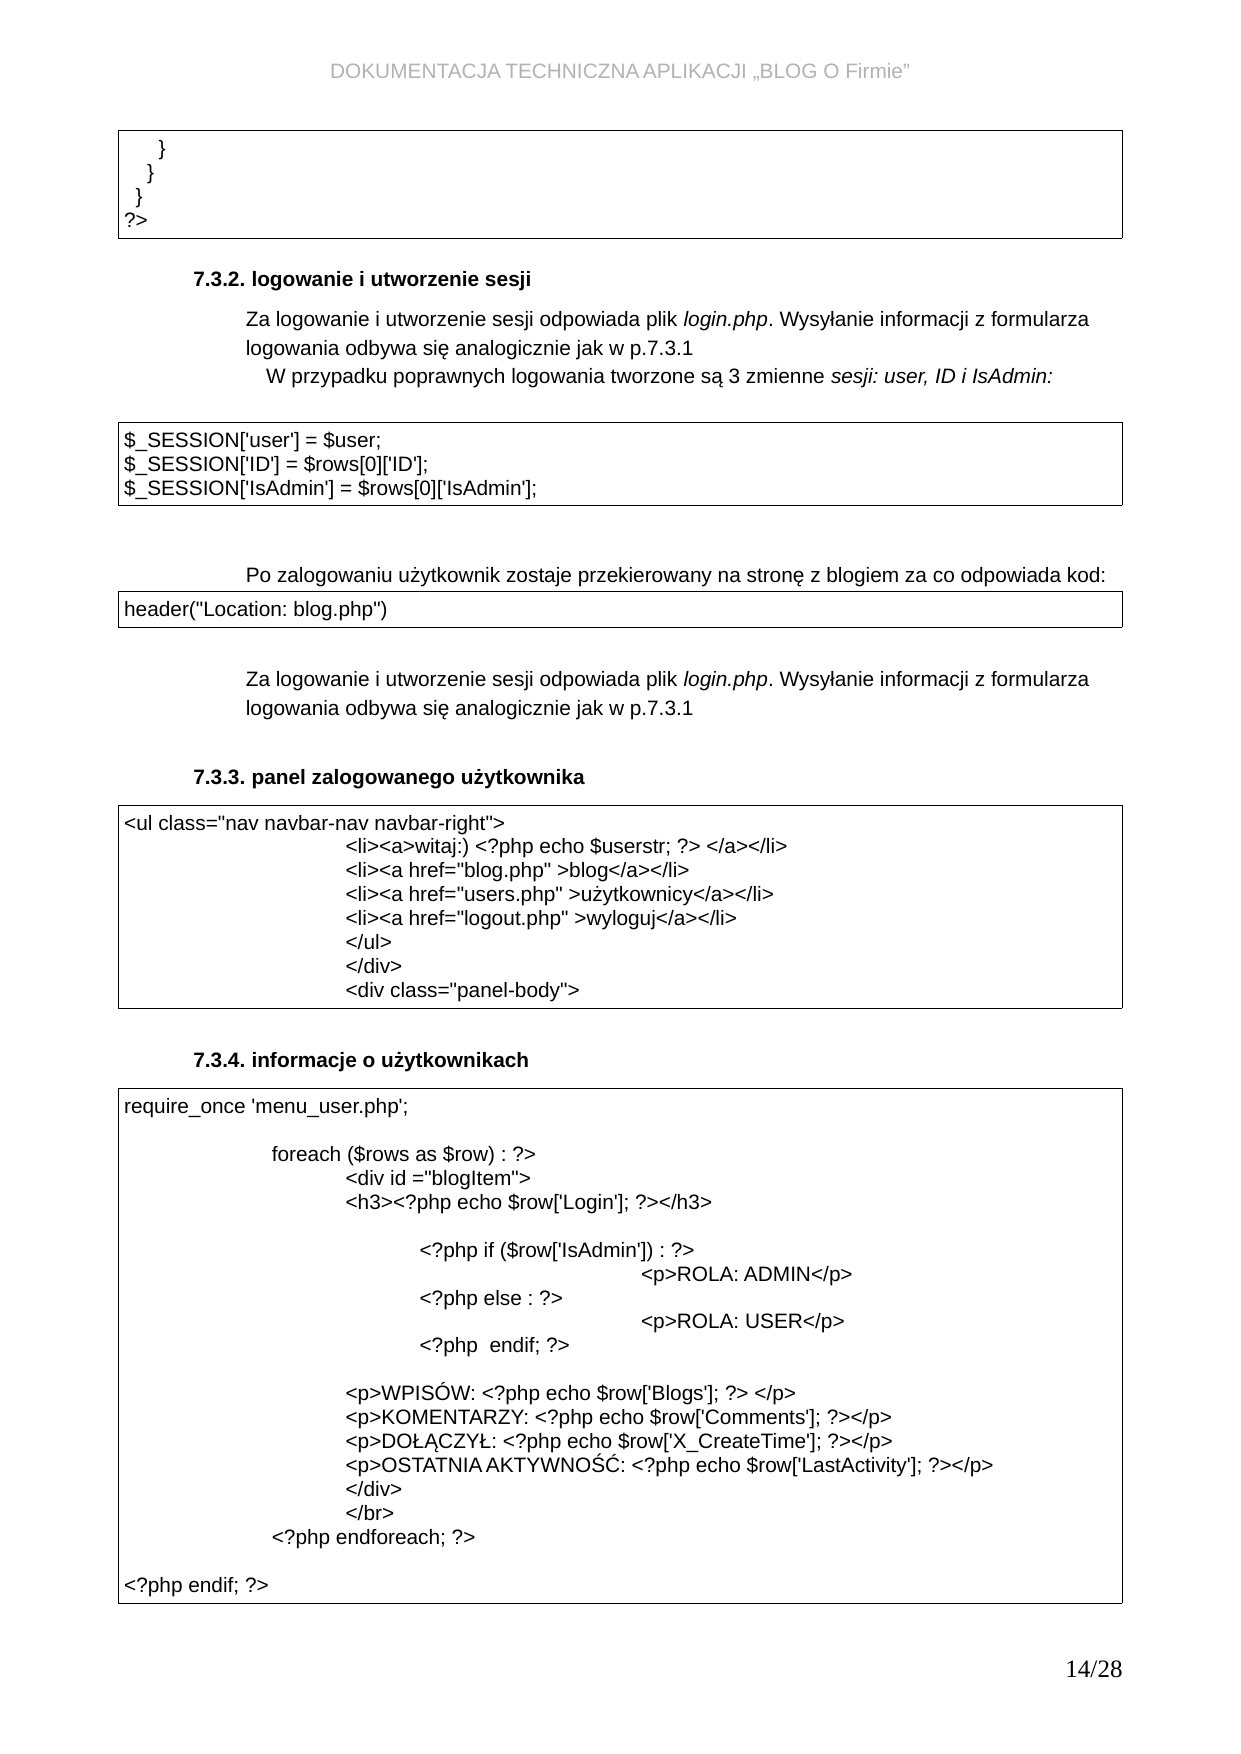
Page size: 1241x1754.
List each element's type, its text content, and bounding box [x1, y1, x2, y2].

list Panel zalogowanego użytkownika [193, 764, 1122, 788]
list Za logowanie i utworzenie sesji odpowiada plik login.php. Wysyłanie informacji z formularza logowania odbywa się analogicznie jak w p.7.3.1 [193, 667, 1122, 720]
table_header require_once 'menu_user.php'; foreach ($rows as $row) : ?> <div id ="blogItem"> <h3><?php echo $row['Login']; ?></h3> <?php if ($row['IsAdmin']) : ?> <p>ROLA: ADMIN</p> <?php else : ?> <p>ROLA: USER</p> <?php endif; ?> <p>WPISÓW: <?php echo $row['Blogs']; ?> </p> <p>KOMENTARZY: <?php echo $row['Comments']; ?></p> <p>DOŁĄCZYŁ: <?php echo $row['X_CreateTime']; ?></p> <p>OSTATNIA AKTYWNOŚĆ: <?php echo $row['LastActivity']; ?></p> </div> </br> <?php endforeach; ?> <?php endif; ?> [119, 1089, 1122, 1602]
text W przypadku poprawnych logowania tworzone są 3 zmienne sesji: user, ID i IsAdmin: [118, 364, 1122, 388]
list Za logowanie i utworzenie sesji odpowiada plik login.php. Wysyłanie informacji z formularza logowania odbywa się analogicznie jak w p.7.3.1 [193, 307, 1122, 359]
table_header } } } ?> [119, 131, 1122, 238]
list Informacje o użytkownikach [193, 1048, 1122, 1072]
table_header $_SESSION['user'] = $user; $_SESSION['ID'] = $rows[0]['ID']; $_SESSION['IsAdmin'] = $rows[0]['IsAdmin']; [119, 423, 1122, 505]
table_header <ul class="nav navbar-nav navbar-right"> <li><a>witaj:) <?php echo $userstr; ?> </a></li> <li><a href="blog.php" >blog</a></li> <li><a href="users.php" >użytkownicy</a></li> <li><a href="logout.php" >wyloguj</a></li> </ul> </div> <div class="panel-body"> [119, 806, 1122, 1008]
list Po zalogowaniu użytkownik zostaje przekierowany na stronę z blogiem za co odpowiada kod: [193, 563, 1122, 587]
list Logowanie i utworzenie sesji [193, 267, 1122, 291]
table_header header("Location: blog.php") [119, 592, 1122, 627]
